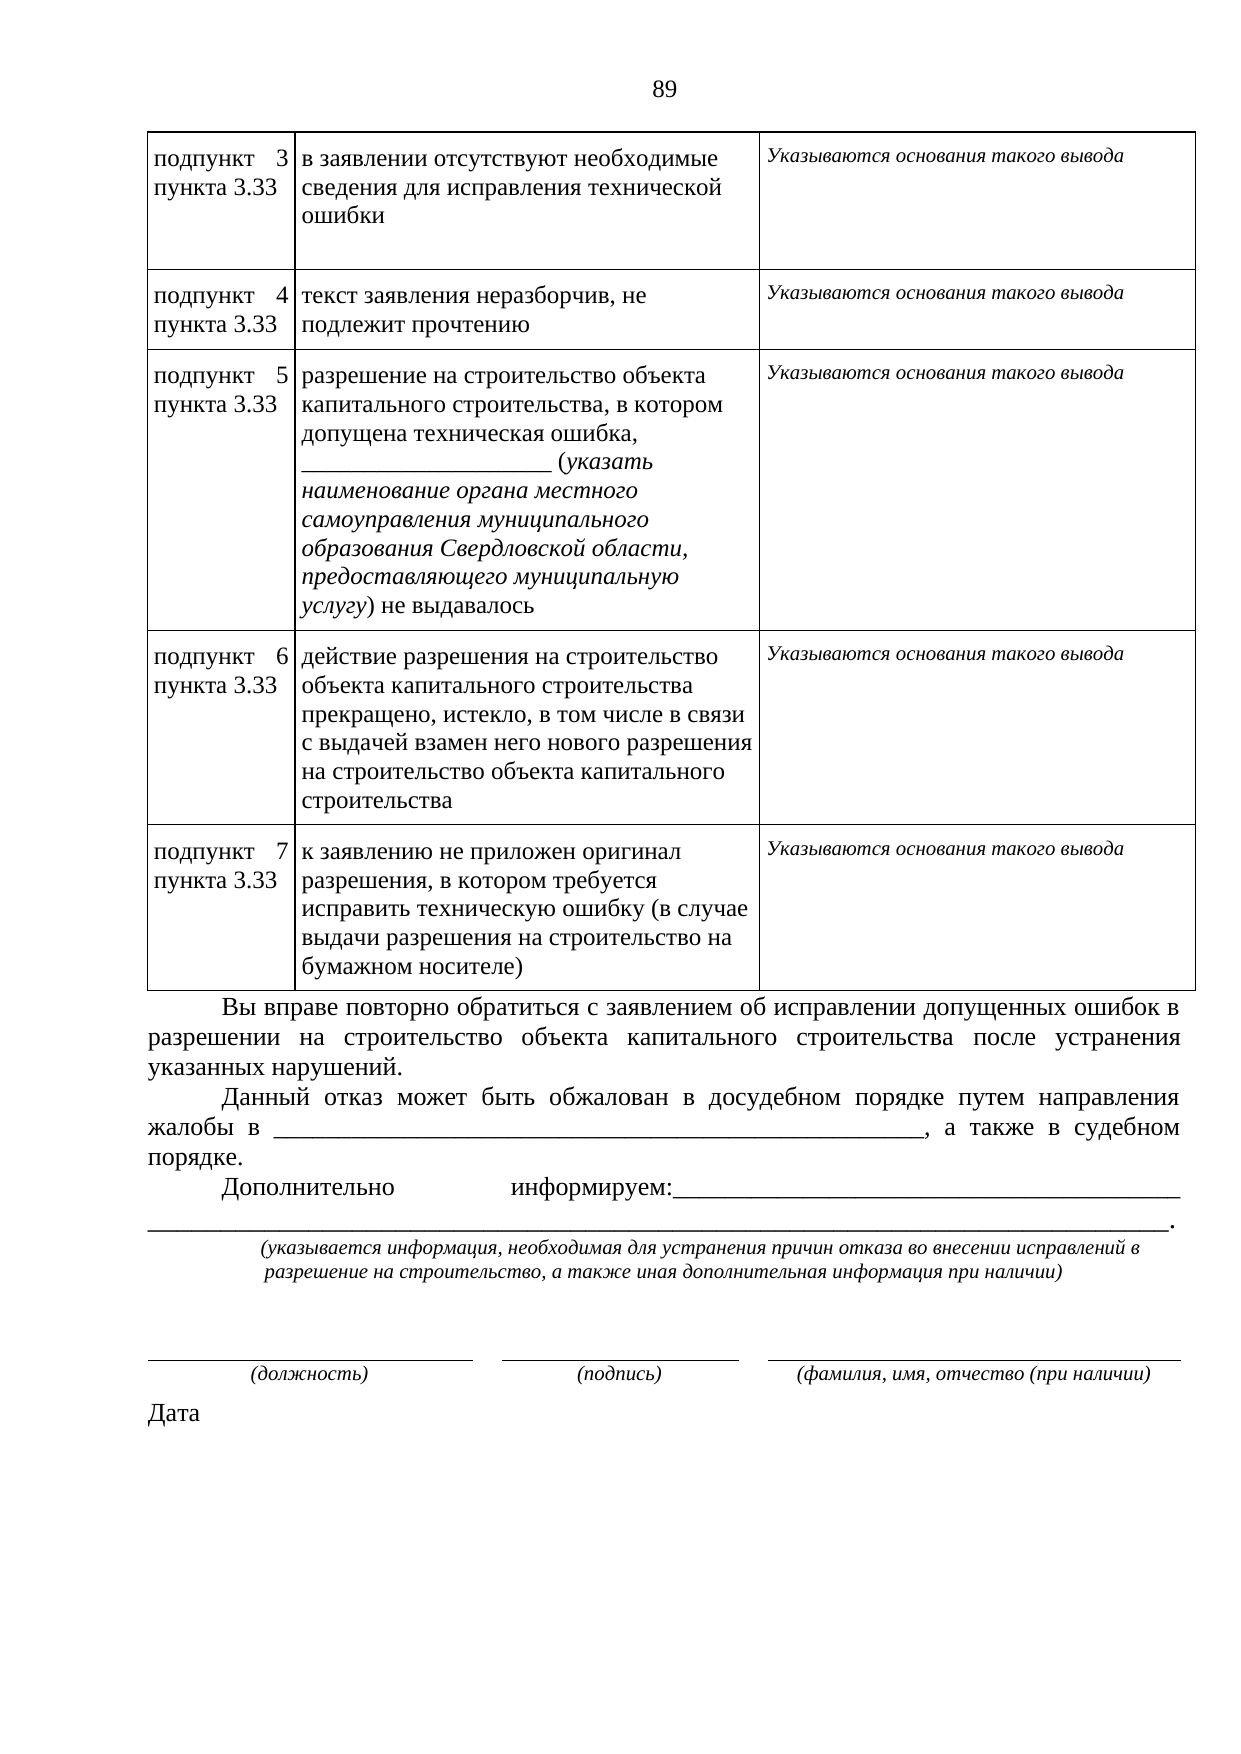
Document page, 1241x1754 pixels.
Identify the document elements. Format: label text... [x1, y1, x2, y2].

table_cell Указываются основания такого вывода [760, 825, 1195, 990]
table_cell [739, 1360, 768, 1385]
text (указывается информация, необходимая для устранения причин отказа во внесении исправлений в разрешение на строительство, а также иная дополнительная информация при наличии) [148, 1235, 1181, 1283]
table_cell к заявлению не приложен оригинал разрешения, в котором требуется исправить техническую ошибку (в случае выдачи разрешения на строительство на бумажном носителе) [296, 825, 759, 990]
table_cell разрешение на строительство объекта капитального строительства, в котором допущена техническая ошибка, ____________________ (указать наименование органа местного самоуправления муниципального образования Свердловской области, предоставляющего муниципальную услугу) не выдавалось [296, 350, 759, 629]
table_cell (фамилия, имя, отчество (при наличии) [768, 1361, 1181, 1385]
table_cell подпункт 7 пункта 3.33 [148, 825, 294, 990]
table_cell (подпись) [502, 1361, 738, 1385]
table_header [473, 1331, 502, 1360]
text Вы вправе повторно обратиться с заявлением об исправлении допущенных ошибок в разрешении на строительство объекта капитального строительства после устранения указанных нарушений. [148, 991, 1181, 1081]
text Дополнительно информируем:_______________________________________ ______________________________________________________________________. [148, 1171, 1181, 1235]
table_cell в заявлении отсутствуют необходимые сведения для исправления технической ошибки [296, 133, 759, 269]
text Данный отказ может быть обжалован в досудебном порядке путем направления жалобы в __________________________________________________, а также в судебном порядке. [148, 1081, 1181, 1171]
table_cell Указываются основания такого вывода [760, 270, 1195, 348]
table_cell Указываются основания такого вывода [760, 350, 1195, 629]
table_header [739, 1331, 768, 1360]
text Дата [148, 1397, 1181, 1427]
table_header [768, 1331, 1181, 1360]
table_header [148, 1331, 473, 1360]
table_cell [473, 1360, 502, 1385]
table_cell подпункт 4 пункта 3.33 [148, 270, 294, 348]
table_cell подпункт 6 пункта 3.33 [148, 631, 294, 824]
table_cell подпункт 3 пункта 3.33 [148, 133, 294, 269]
table_cell действие разрешения на строительство объекта капитального строительства прекращено, истекло, в том числе в связи с выдачей взамен него нового разрешения на строительство объекта капитального строительства [296, 631, 759, 824]
table_cell текст заявления неразборчив, не подлежит прочтению [296, 270, 759, 348]
table_cell (должность) [148, 1361, 473, 1385]
table_header [502, 1331, 738, 1360]
table_cell подпункт 5 пункта 3.33 [148, 350, 294, 629]
table_cell Указываются основания такого вывода [760, 631, 1195, 824]
table_cell Указываются основания такого вывода [760, 133, 1195, 269]
